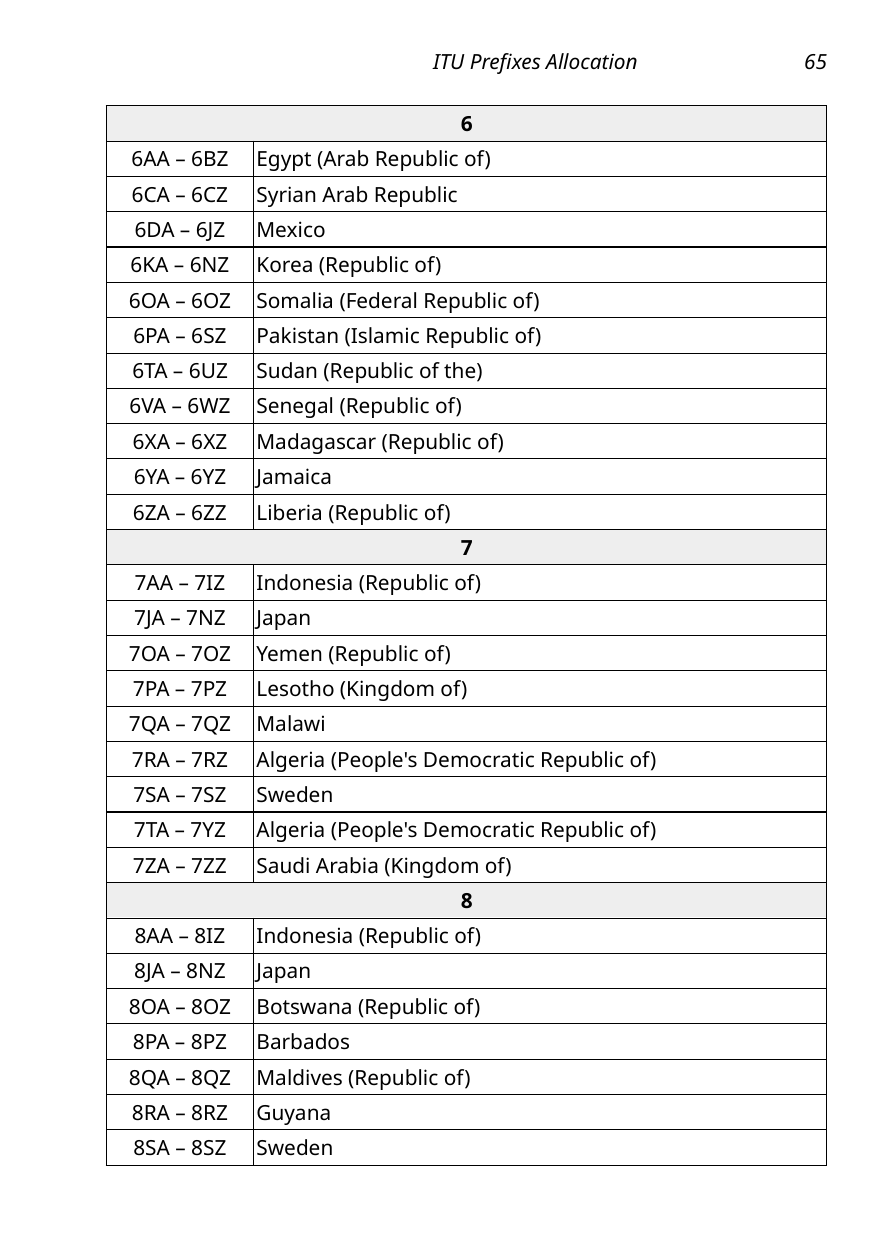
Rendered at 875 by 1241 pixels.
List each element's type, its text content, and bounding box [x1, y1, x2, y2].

table_cell 8QA – 8QZ [107, 1060, 253, 1094]
table_cell Mexico [254, 212, 826, 246]
table_cell 7OA – 7OZ [107, 636, 253, 670]
table_cell 7QA – 7QZ [107, 707, 253, 741]
table_cell Sudan (Republic of the) [254, 354, 826, 388]
table_cell Egypt (Arab Republic of) [254, 142, 826, 176]
table_cell Sweden [254, 777, 826, 811]
table_cell 6PA – 6SZ [107, 318, 253, 352]
table_cell 8 [107, 883, 826, 917]
table_cell 6VA – 6WZ [107, 389, 253, 423]
table_cell Liberia (Republic of) [254, 495, 826, 529]
table_cell 6TA – 6UZ [107, 354, 253, 388]
table_cell Guyana [254, 1095, 826, 1129]
table_cell 7AA – 7IZ [107, 565, 253, 599]
table_cell 8OA – 8OZ [107, 989, 253, 1023]
table_cell Somalia (Federal Republic of) [254, 283, 826, 317]
table_cell 8RA – 8RZ [107, 1095, 253, 1129]
table_cell 8SA – 8SZ [107, 1130, 253, 1164]
table_cell 7JA – 7NZ [107, 601, 253, 635]
table_cell 6YA – 6YZ [107, 459, 253, 494]
table_cell Senegal (Republic of) [254, 389, 826, 423]
table_cell 6XA – 6XZ [107, 424, 253, 458]
table_cell 6CA – 6CZ [107, 177, 253, 211]
table_cell Algeria (People's Democratic Republic of) [254, 742, 826, 776]
table_cell 7SA – 7SZ [107, 777, 253, 811]
table_cell Botswana (Republic of) [254, 989, 826, 1023]
table_cell 7 [107, 530, 826, 564]
table_cell Jamaica [254, 459, 826, 494]
table_cell 7ZA – 7ZZ [107, 848, 253, 882]
table_cell 6 [107, 106, 826, 141]
table_cell Yemen (Republic of) [254, 636, 826, 670]
table_cell Saudi Arabia (Kingdom of) [254, 848, 826, 882]
table_cell 8AA – 8IZ [107, 919, 253, 953]
table_cell 8PA – 8PZ [107, 1024, 253, 1059]
table_cell Indonesia (Republic of) [254, 565, 826, 599]
table_cell Japan [254, 954, 826, 988]
table_cell Japan [254, 601, 826, 635]
table_cell Barbados [254, 1024, 826, 1059]
table_cell 7TA – 7YZ [107, 813, 253, 847]
table_cell Korea (Republic of) [254, 248, 826, 282]
table_cell Malawi [254, 707, 826, 741]
table_cell 7RA – 7RZ [107, 742, 253, 776]
table_cell Algeria (People's Democratic Republic of) [254, 813, 826, 847]
table_cell 6AA – 6BZ [107, 142, 253, 176]
table_cell 6KA – 6NZ [107, 248, 253, 282]
table_cell 6ZA – 6ZZ [107, 495, 253, 529]
table_cell Indonesia (Republic of) [254, 919, 826, 953]
table_cell 7PA – 7PZ [107, 671, 253, 706]
table_cell Madagascar (Republic of) [254, 424, 826, 458]
table_cell Maldives (Republic of) [254, 1060, 826, 1094]
table_cell Syrian Arab Republic [254, 177, 826, 211]
table_cell Pakistan (Islamic Republic of) [254, 318, 826, 352]
table_cell Lesotho (Kingdom of) [254, 671, 826, 706]
table_cell Sweden [254, 1130, 826, 1164]
table_cell 8JA – 8NZ [107, 954, 253, 988]
table_cell 6DA – 6JZ [107, 212, 253, 246]
table_cell 6OA – 6OZ [107, 283, 253, 317]
